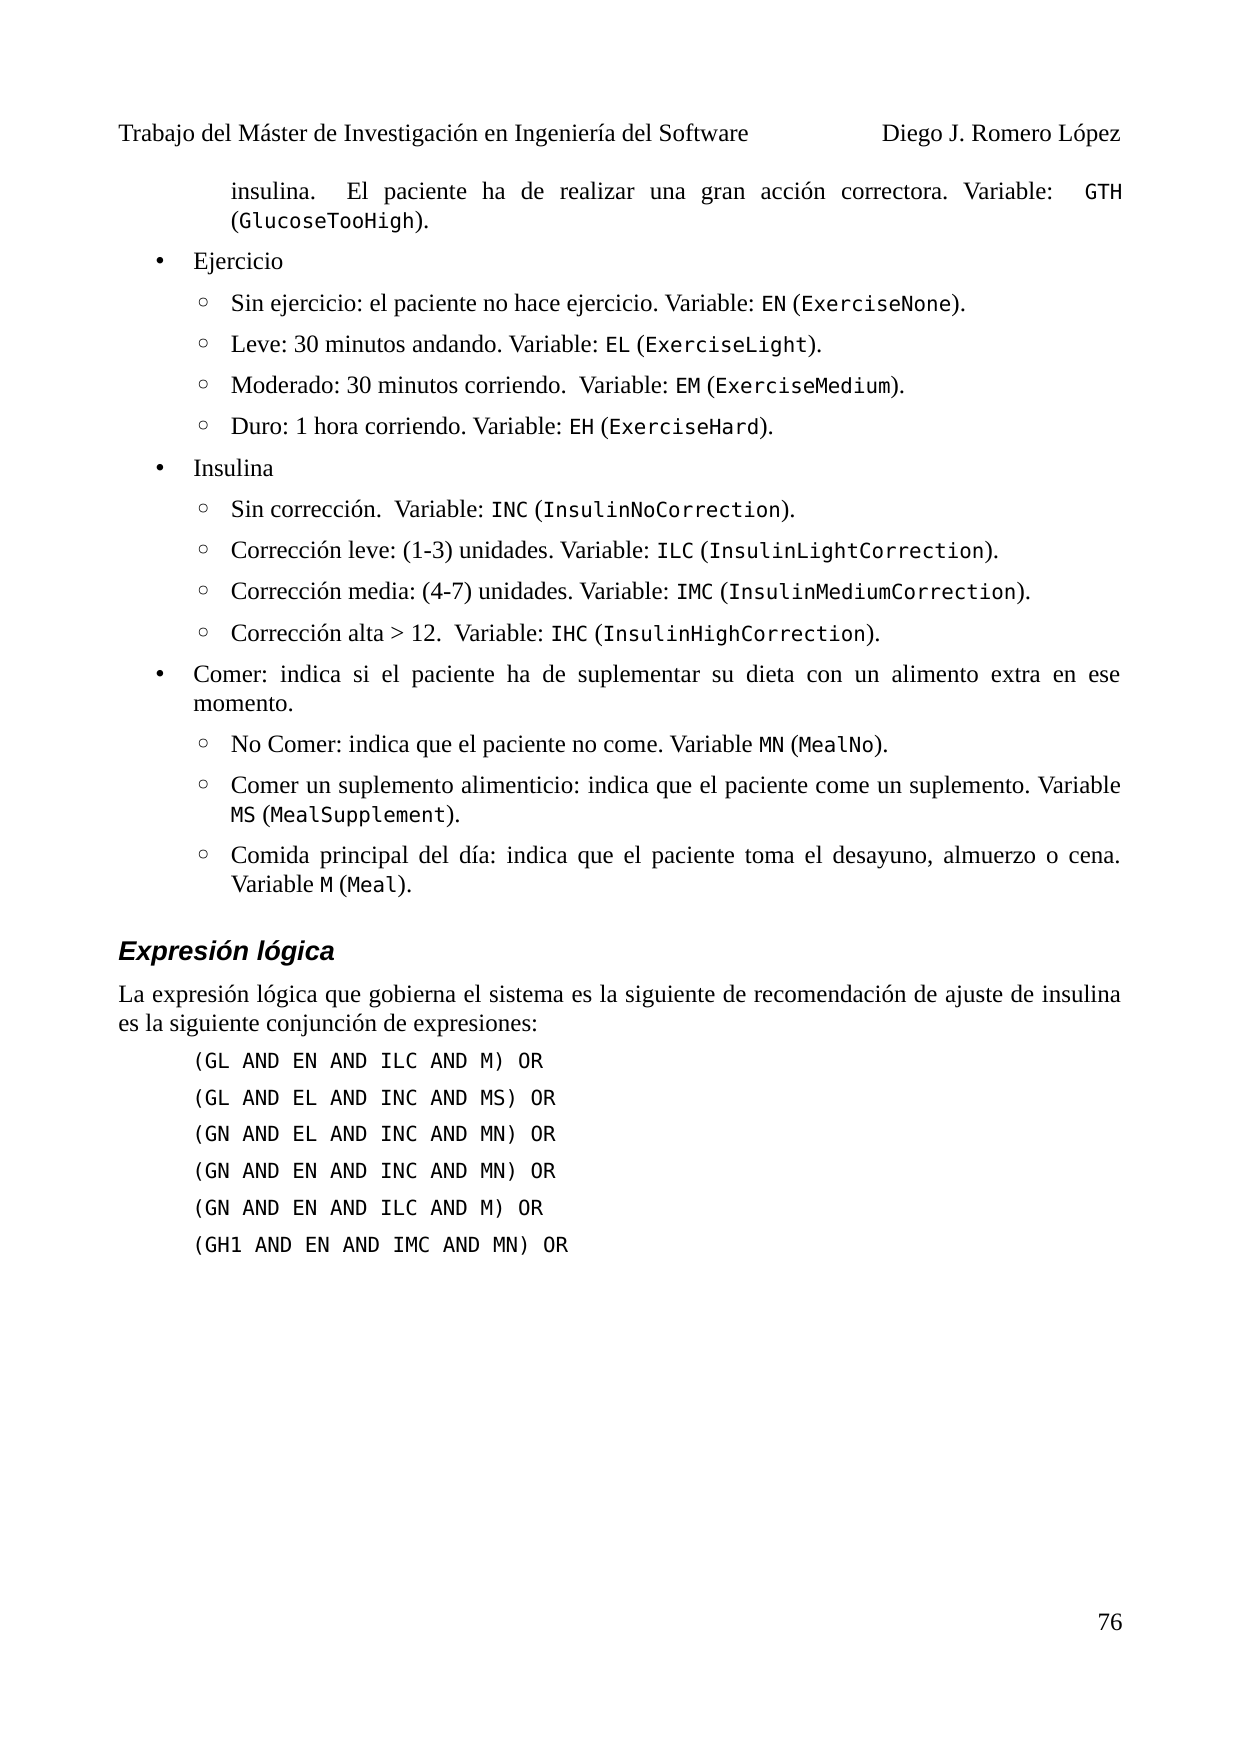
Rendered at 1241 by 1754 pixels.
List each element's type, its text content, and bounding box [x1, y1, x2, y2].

list Insulina [156, 453, 1122, 481]
subtitle Expresión lógica [118, 935, 1122, 966]
list No Comer: indica que el paciente no come. Variable MN (MealNo). [193, 729, 1122, 758]
list Duro: 1 hora corriendo. Variable: EH (ExerciseHard). [193, 411, 1122, 440]
text (GN AND EL AND INC AND MN) OR [192, 1122, 1122, 1147]
list insulina. El paciente ha de realizar una gran acción correctora. Variable: GTH (GlucoseTooHigh). [193, 176, 1122, 234]
list Corrección leve: (1-3) unidades. Variable: ILC (InsulinLightCorrection). [193, 535, 1122, 564]
list Ejercicio [156, 246, 1122, 275]
text (GN AND EN AND INC AND MN) OR [192, 1159, 1122, 1183]
text (GN AND EN AND ILC AND M) OR [192, 1196, 1122, 1220]
list Corrección media: (4-7) unidades. Variable: IMC (InsulinMediumCorrection). [193, 576, 1122, 605]
list Sin corrección. Variable: INC (InsulinNoCorrection). [193, 494, 1122, 523]
text (GH1 AND EN AND IMC AND MN) OR [192, 1233, 1122, 1257]
list Moderado: 30 minutos corriendo. Variable: EM (ExerciseMedium). [193, 370, 1122, 399]
list Comer un suplemento alimenticio: indica que el paciente come un suplemento. Variable MS (MealSupplement). [193, 770, 1122, 828]
text (GL AND EN AND ILC AND M) OR [192, 1049, 1122, 1073]
text La expresión lógica que gobierna el sistema es la siguiente de recomendación de ajuste de insulina es la siguiente conjunción de expresiones: [118, 979, 1122, 1036]
list Leve: 30 minutos andando. Variable: EL (ExerciseLight). [193, 329, 1122, 358]
list Comer: indica si el paciente ha de suplementar su dieta con un alimento extra en ese momento. [156, 659, 1122, 716]
list Sin ejercicio: el paciente no hace ejercicio. Variable: EN (ExerciseNone). [193, 288, 1122, 316]
list Comida principal del día: indica que el paciente toma el desayuno, almuerzo o cena. Variable M (Meal). [193, 840, 1122, 898]
text (GL AND EL AND INC AND MS) OR [192, 1086, 1122, 1110]
list Corrección alta > 12. Variable: IHC (InsulinHighCorrection). [193, 618, 1122, 646]
